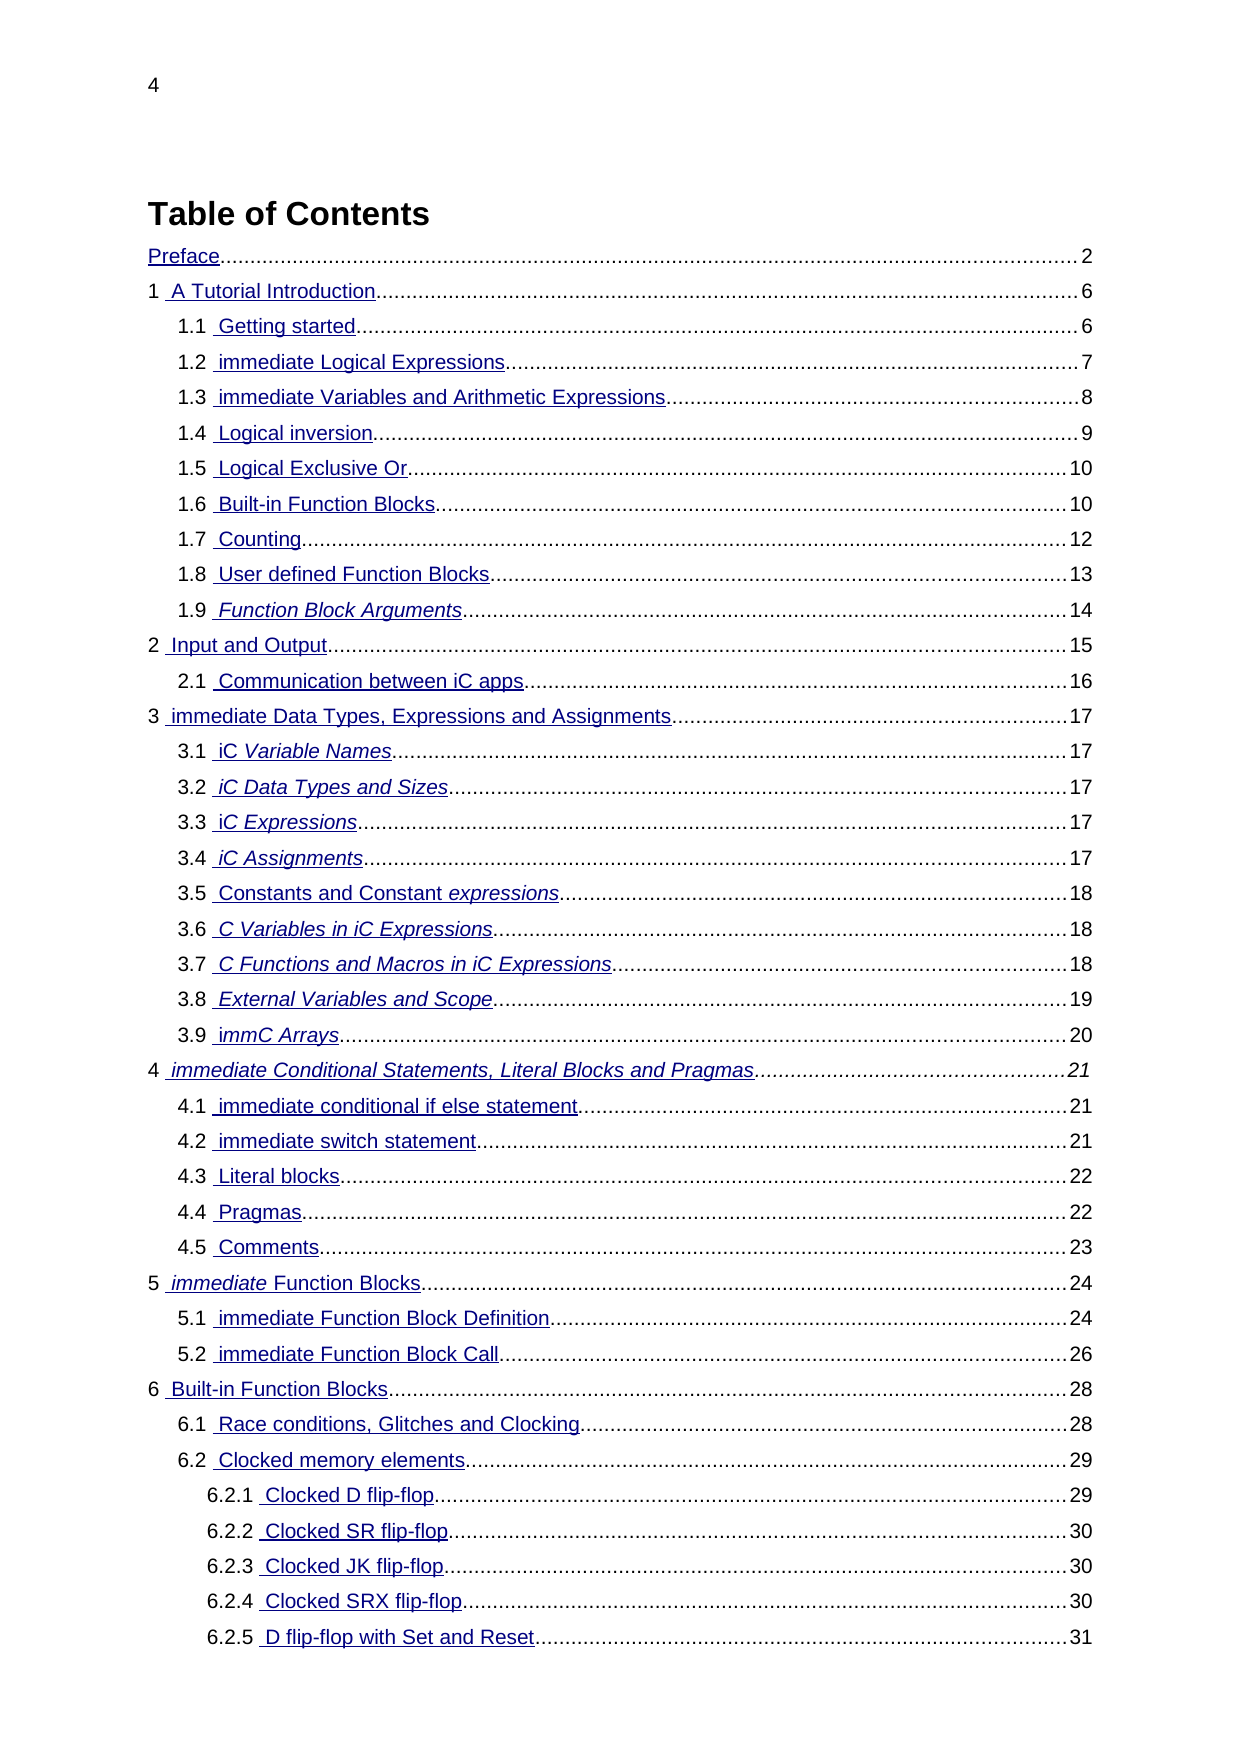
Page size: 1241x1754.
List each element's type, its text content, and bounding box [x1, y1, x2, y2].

text 3.8 External Variables and Scope 19 [177, 988, 1092, 1012]
text 3 immediate Data Types, Expressions and Assignments 17 [148, 705, 1092, 728]
text Preface 2 [148, 244, 1092, 268]
text 3.9 immC Arrays 20 [177, 1023, 1092, 1047]
text 1.5 Logical Exclusive Or 10 [177, 457, 1092, 480]
text 3.7 C Functions and Macros in iC Expressions 18 [177, 953, 1092, 976]
text 6.1 Race conditions, Glitches and Clocking 28 [177, 1413, 1092, 1437]
text 4 immediate Conditional Statements, Literal Blocks and Pragmas 21 [148, 1059, 1092, 1082]
text 6 Built-in Function Blocks 28 [148, 1378, 1092, 1401]
text 3.6 C Variables in iC Expressions 18 [177, 917, 1092, 941]
subtitle Table of Contents [148, 195, 1092, 232]
text 1.4 Logical inversion 9 [177, 421, 1092, 445]
text 1.1 Getting started 6 [177, 315, 1092, 339]
text 4.5 Comments 23 [177, 1236, 1092, 1259]
text 3.4 iC Assignments 17 [177, 846, 1092, 870]
text 1.3 immediate Variables and Arithmetic Expressions 8 [177, 386, 1092, 409]
text 6.2 Clocked memory elements 29 [177, 1448, 1092, 1472]
text 1 A Tutorial Introduction 6 [148, 280, 1092, 303]
text 4.3 Literal blocks 22 [177, 1165, 1092, 1189]
text 1.8 User defined Function Blocks 13 [177, 563, 1092, 587]
text 4.2 immediate switch statement 21 [177, 1130, 1092, 1153]
text 5 immediate Function Blocks 24 [148, 1271, 1092, 1295]
text 6.2.2 Clocked SR flip-flop 30 [207, 1519, 1092, 1543]
text 3.5 Constants and Constant expressions 18 [177, 882, 1092, 905]
text 6.2.4 Clocked SRX flip-flop 30 [207, 1590, 1092, 1614]
text 3.3 iC Expressions 17 [177, 811, 1092, 834]
text 1.9 Function Block Arguments 14 [177, 598, 1092, 622]
text 1.2 immediate Logical Expressions 7 [177, 351, 1092, 374]
text 1.7 Counting 12 [177, 528, 1092, 551]
text 1.6 Built-in Function Blocks 10 [177, 492, 1092, 516]
text 2.1 Communication between iC apps 16 [177, 669, 1092, 693]
text 4.4 Pragmas 22 [177, 1201, 1092, 1224]
text 6.2.5 D flip-flop with Set and Reset 31 [207, 1626, 1092, 1649]
text 5.1 immediate Function Block Definition 24 [177, 1307, 1092, 1330]
text 3.1 iC Variable Names 17 [177, 740, 1092, 764]
text 6.2.3 Clocked JK flip-flop 30 [207, 1555, 1092, 1578]
text 4.1 immediate conditional if else statement 21 [177, 1094, 1092, 1118]
text 2 Input and Output 15 [148, 634, 1092, 657]
text 3.2 iC Data Types and Sizes 17 [177, 776, 1092, 799]
text 5.2 immediate Function Block Call 26 [177, 1342, 1092, 1366]
text 6.2.1 Clocked D flip-flop 29 [207, 1484, 1092, 1507]
